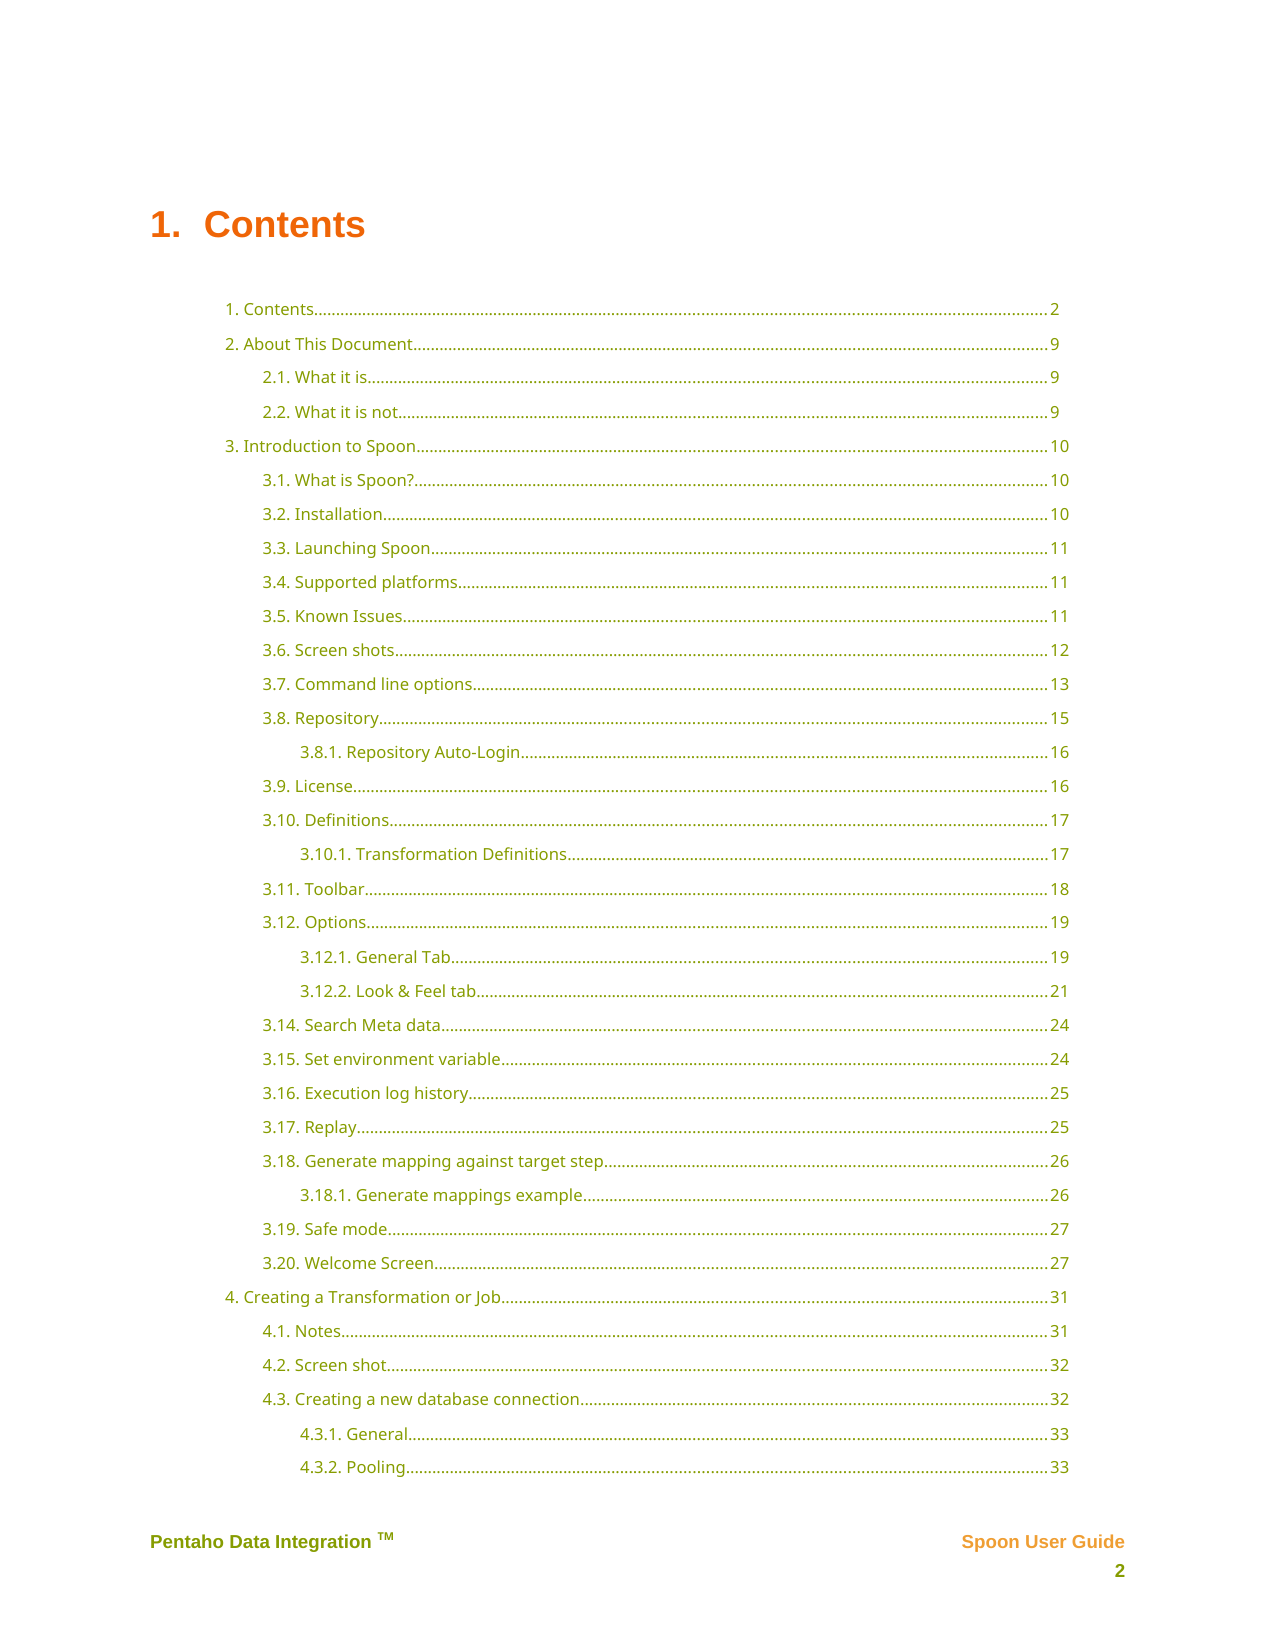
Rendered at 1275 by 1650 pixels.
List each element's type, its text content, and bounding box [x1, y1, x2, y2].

text 1. Contents 2 [150, 298, 1125, 321]
text 3.4. Supported platforms 11 [262, 571, 1125, 593]
subtitle Contents [150, 210, 1125, 245]
text 3.8. Repository 15 [262, 707, 1125, 729]
text 4. Creating a Transformation or Job 31 [225, 1286, 1200, 1308]
text 3.9. License 16 [262, 775, 1125, 798]
text 3.16. Execution log history 25 [262, 1081, 1125, 1104]
text 3.12. Options 19 [262, 911, 1125, 934]
text 3.5. Known Issues 11 [262, 604, 1125, 627]
text 3.1. What is Spoon? 10 [262, 468, 1125, 491]
text 2.1. What it is 9 [262, 366, 1125, 389]
text 3.12.2. Look & Feel tab 21 [300, 979, 1125, 1002]
text 4.3.1. General 33 [300, 1422, 1125, 1445]
text 3. Introduction to Spoon 10 [225, 434, 1200, 457]
text 4.3. Creating a new database connection 32 [262, 1388, 1125, 1411]
text 3.18. Generate mapping against target step 26 [262, 1149, 1125, 1172]
text 3.20. Welcome Screen 27 [262, 1252, 1125, 1274]
text 3.6. Screen shots 12 [262, 639, 1125, 661]
text 3.3. Launching Spoon 11 [262, 536, 1125, 559]
text 3.12.1. General Tab 19 [300, 945, 1125, 968]
text 3.2. Installation 10 [262, 502, 1125, 525]
text 3.8.1. Repository Auto-Login 16 [300, 741, 1125, 763]
text 3.10. Definitions 17 [262, 809, 1125, 832]
text 2. About This Document 9 [225, 332, 1200, 355]
text 2.2. What it is not 9 [262, 400, 1125, 423]
text 4.3.2. Pooling 33 [300, 1456, 1125, 1479]
text 3.7. Command line options 13 [262, 673, 1125, 695]
text 3.18.1. Generate mappings example 26 [300, 1184, 1125, 1206]
text 3.17. Replay 25 [262, 1116, 1125, 1138]
text 3.15. Set environment variable 24 [262, 1047, 1125, 1070]
text 3.14. Search Meta data 24 [262, 1013, 1125, 1036]
text 3.10.1. Transformation Definitions 17 [300, 843, 1125, 866]
text 3.11. Toolbar 18 [262, 877, 1125, 900]
text 4.1. Notes 31 [262, 1320, 1125, 1343]
text 3.19. Safe mode 27 [262, 1218, 1125, 1240]
text 4.2. Screen shot 32 [262, 1354, 1125, 1377]
